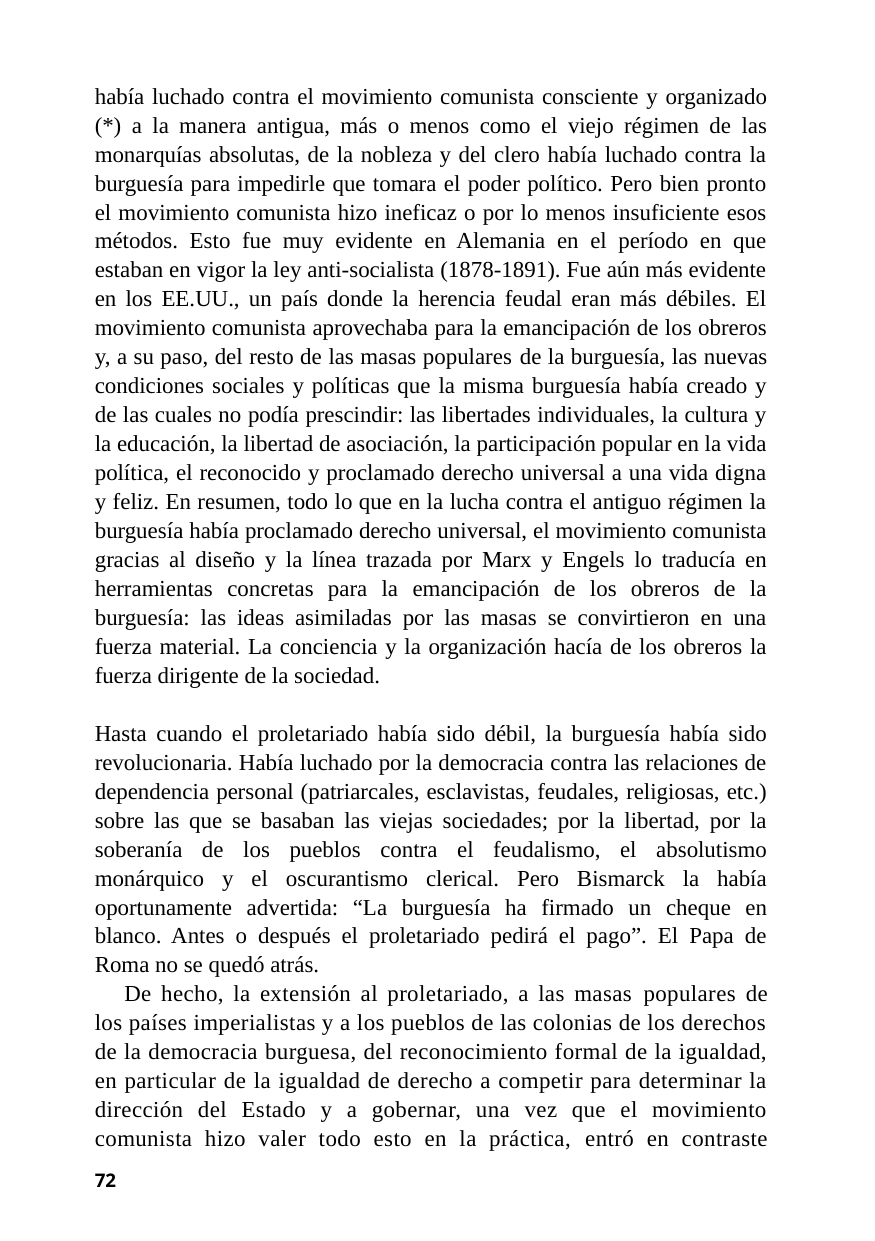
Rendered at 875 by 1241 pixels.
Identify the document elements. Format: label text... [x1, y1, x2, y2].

text De hecho, la extensión al proletariado, a las masas populares de los países imperialistas y a los pueblos de las colonias de los derechos de la democracia burguesa, del reconocimiento formal de la igualdad, en particular de la igualdad de derecho a competir para determinar la dirección del Estado y a gobernar, una vez que el movimiento comunista hizo valer todo esto en la práctica, entró en contraste [94, 980, 768, 1152]
text había luchado contra el movimiento comunista consciente y organizado (*) a la manera antigua, más o menos como el viejo régimen de las monarquías absolutas, de la nobleza y del clero había luchado contra la burguesía para impedirle que tomara el poder político. Pero bien pronto el movimiento comunista hizo ineficaz o por lo menos insuficiente esos métodos. Esto fue muy evidente en Alemania en el período en que estaban en vigor la ley anti-socialista (1878-1891). Fue aún más evidente en los EE.UU., un país donde la herencia feudal eran más débiles. El movimiento comunista aprovechaba para la emancipación de los obreros y, a su paso, del resto de las masas populares de la burguesía, las nuevas condiciones sociales y políticas que la misma burguesía había creado y de las cuales no podía prescindir: las libertades individuales, la cultura y la educación, la libertad de asociación, la participación popular en la vida política, el reconocido y proclamado derecho universal a una vida digna y feliz. En resumen, todo lo que en la lucha contra el antiguo régimen la burguesía había proclamado derecho universal, el movimiento comunista gracias al diseño y la línea trazada por Marx y Engels lo traducía en herramientas concretas para la emancipación de los obreros de la burguesía: las ideas asimiladas por las masas se convirtieron en una fuerza material. La conciencia y la organización hacía de los obreros la fuerza dirigente de la sociedad. [94, 83, 768, 688]
text Hasta cuando el proletariado había sido débil, la burguesía había sido revolucionaria. Había luchado por la democracia contra las relaciones de dependencia personal (patriarcales, esclavistas, feudales, religiosas, etc.) sobre las que se basaban las viejas sociedades; por la libertad, por la soberanía de los pueblos contra el feudalismo, el absolutismo monárquico y el oscurantismo clerical. Pero Bismarck la había oportunamente advertida: “La burguesía ha firmado un cheque en blanco. Antes o después el proletariado pedirá el pago”. El Papa de Roma no se quedó atrás. [94, 720, 768, 978]
